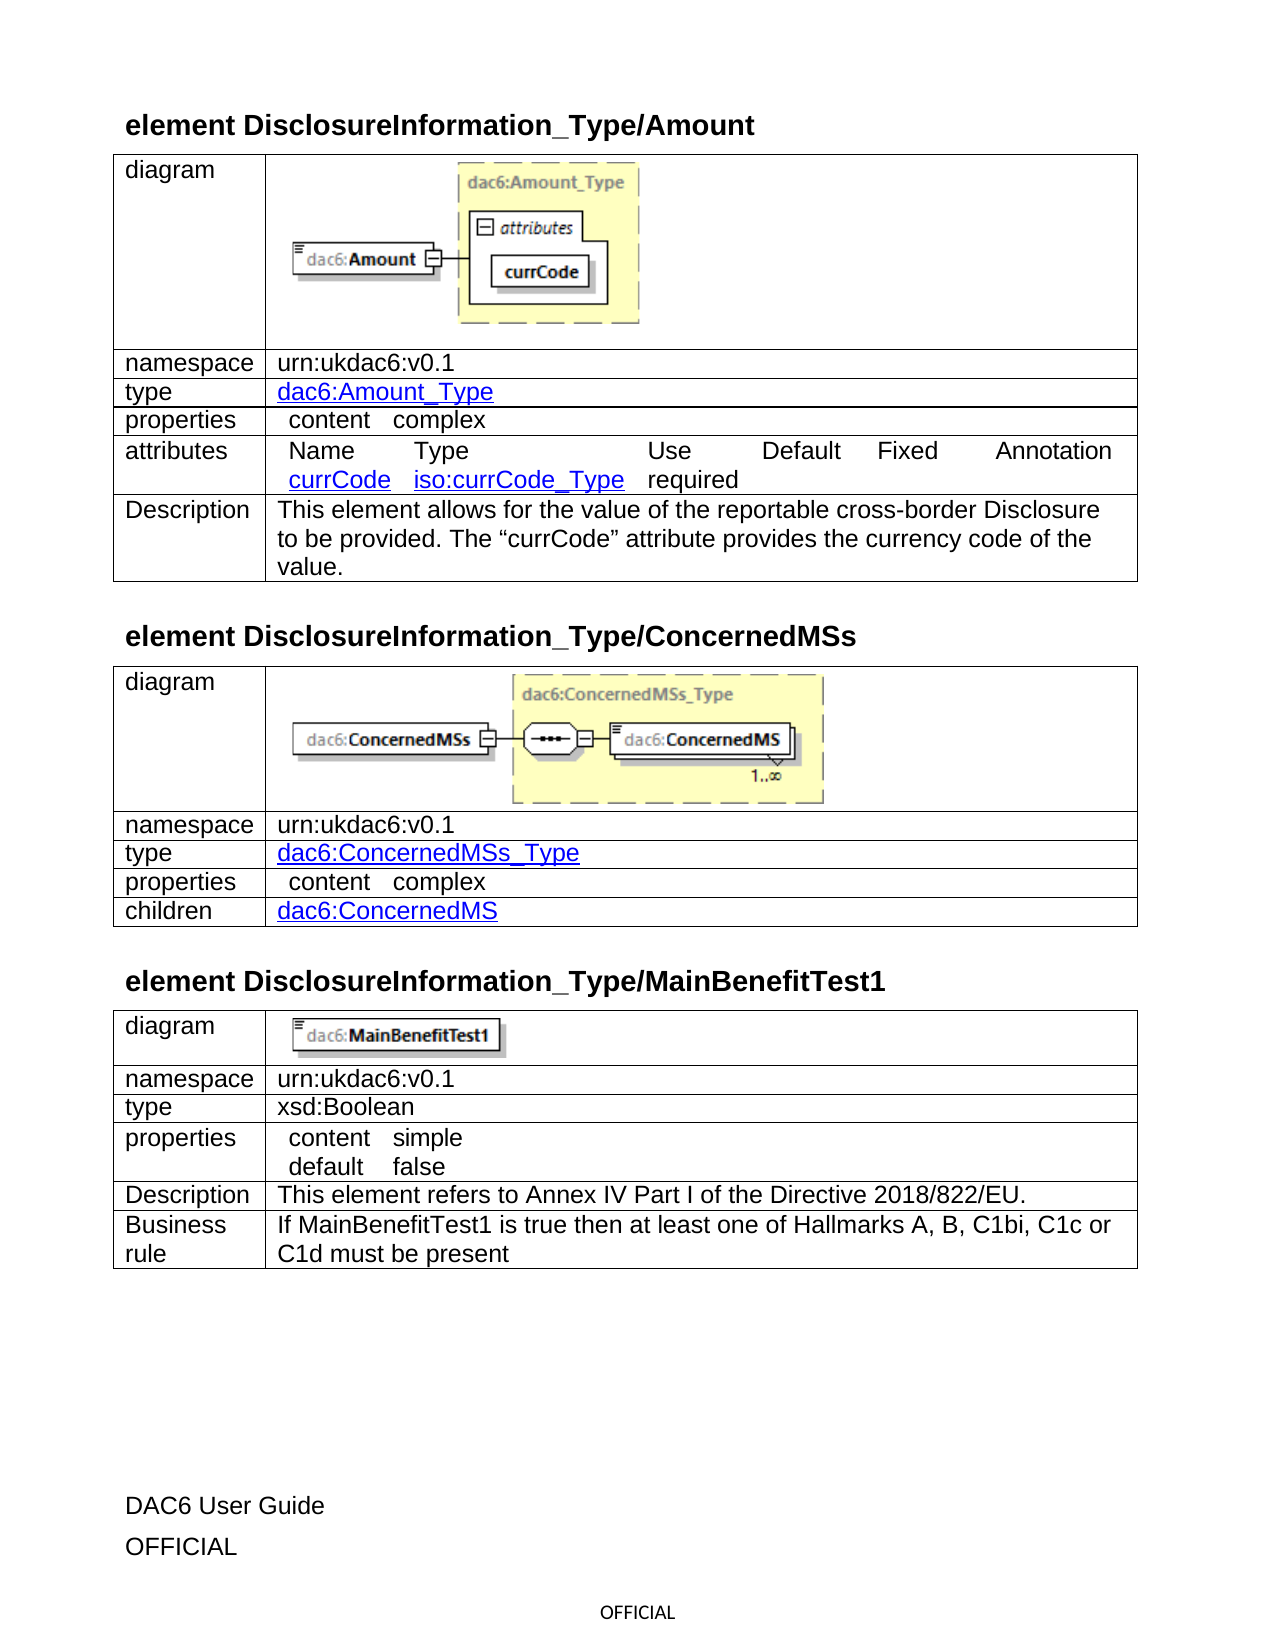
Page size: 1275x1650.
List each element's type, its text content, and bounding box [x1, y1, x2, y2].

table_cell namespace [114, 812, 265, 839]
subtitle element DisclosureInformation_Type/ConcernedMSs [125, 619, 1164, 653]
table_cell content simple default false [266, 1123, 1137, 1181]
table_cell namespace [114, 350, 265, 378]
table_header diagram [114, 1011, 265, 1065]
table_header diagram [114, 155, 265, 349]
table_cell dac6:ConcernedMSs_Type [266, 841, 1137, 868]
table_cell children [114, 898, 265, 926]
table_cell type [114, 1095, 265, 1122]
table_header [266, 667, 1137, 811]
table_cell Name Type Use Default Fixed Annotation currCode iso:currCode_Type required [266, 436, 1137, 494]
table_header [266, 1011, 1137, 1065]
table_cell dac6:ConcernedMS [266, 898, 1137, 926]
table_cell urn:ukdac6:v0.1 [266, 1066, 1137, 1093]
table_cell properties [114, 408, 265, 435]
table_cell attributes [114, 436, 265, 494]
subtitle element DisclosureInformation_Type/MainBenefitTest1 [125, 964, 1164, 998]
table_cell content complex [266, 408, 1137, 435]
table_cell Business rule [114, 1211, 265, 1268]
table_header diagram [114, 667, 265, 811]
table_cell type [114, 841, 265, 868]
table_cell If MainBenefitTest1 is true then at least one of Hallmarks A, B, C1bi, C1c or C1d must be present [266, 1211, 1137, 1268]
table_cell urn:ukdac6:v0.1 [266, 350, 1137, 378]
table_cell Description [114, 495, 265, 581]
table_cell content complex [266, 869, 1137, 897]
subtitle element DisclosureInformation_Type/Amount [125, 108, 1164, 141]
table_cell dac6:Amount_Type [266, 379, 1137, 406]
table_cell urn:ukdac6:v0.1 [266, 812, 1137, 839]
table_cell namespace [114, 1066, 265, 1093]
table_cell properties [114, 1123, 265, 1181]
table_cell properties [114, 869, 265, 897]
table_cell This element allows for the value of the reportable cross-border Disclosure to be provided. The “currCode” attribute provides the currency code of the value. [266, 495, 1137, 581]
table_cell xsd:Boolean [266, 1095, 1137, 1122]
table_cell This element refers to Annex IV Part I of the Directive 2018/822/EU. [266, 1182, 1137, 1209]
table_cell Description [114, 1182, 265, 1209]
table_cell type [114, 379, 265, 406]
table_header [266, 155, 1137, 349]
